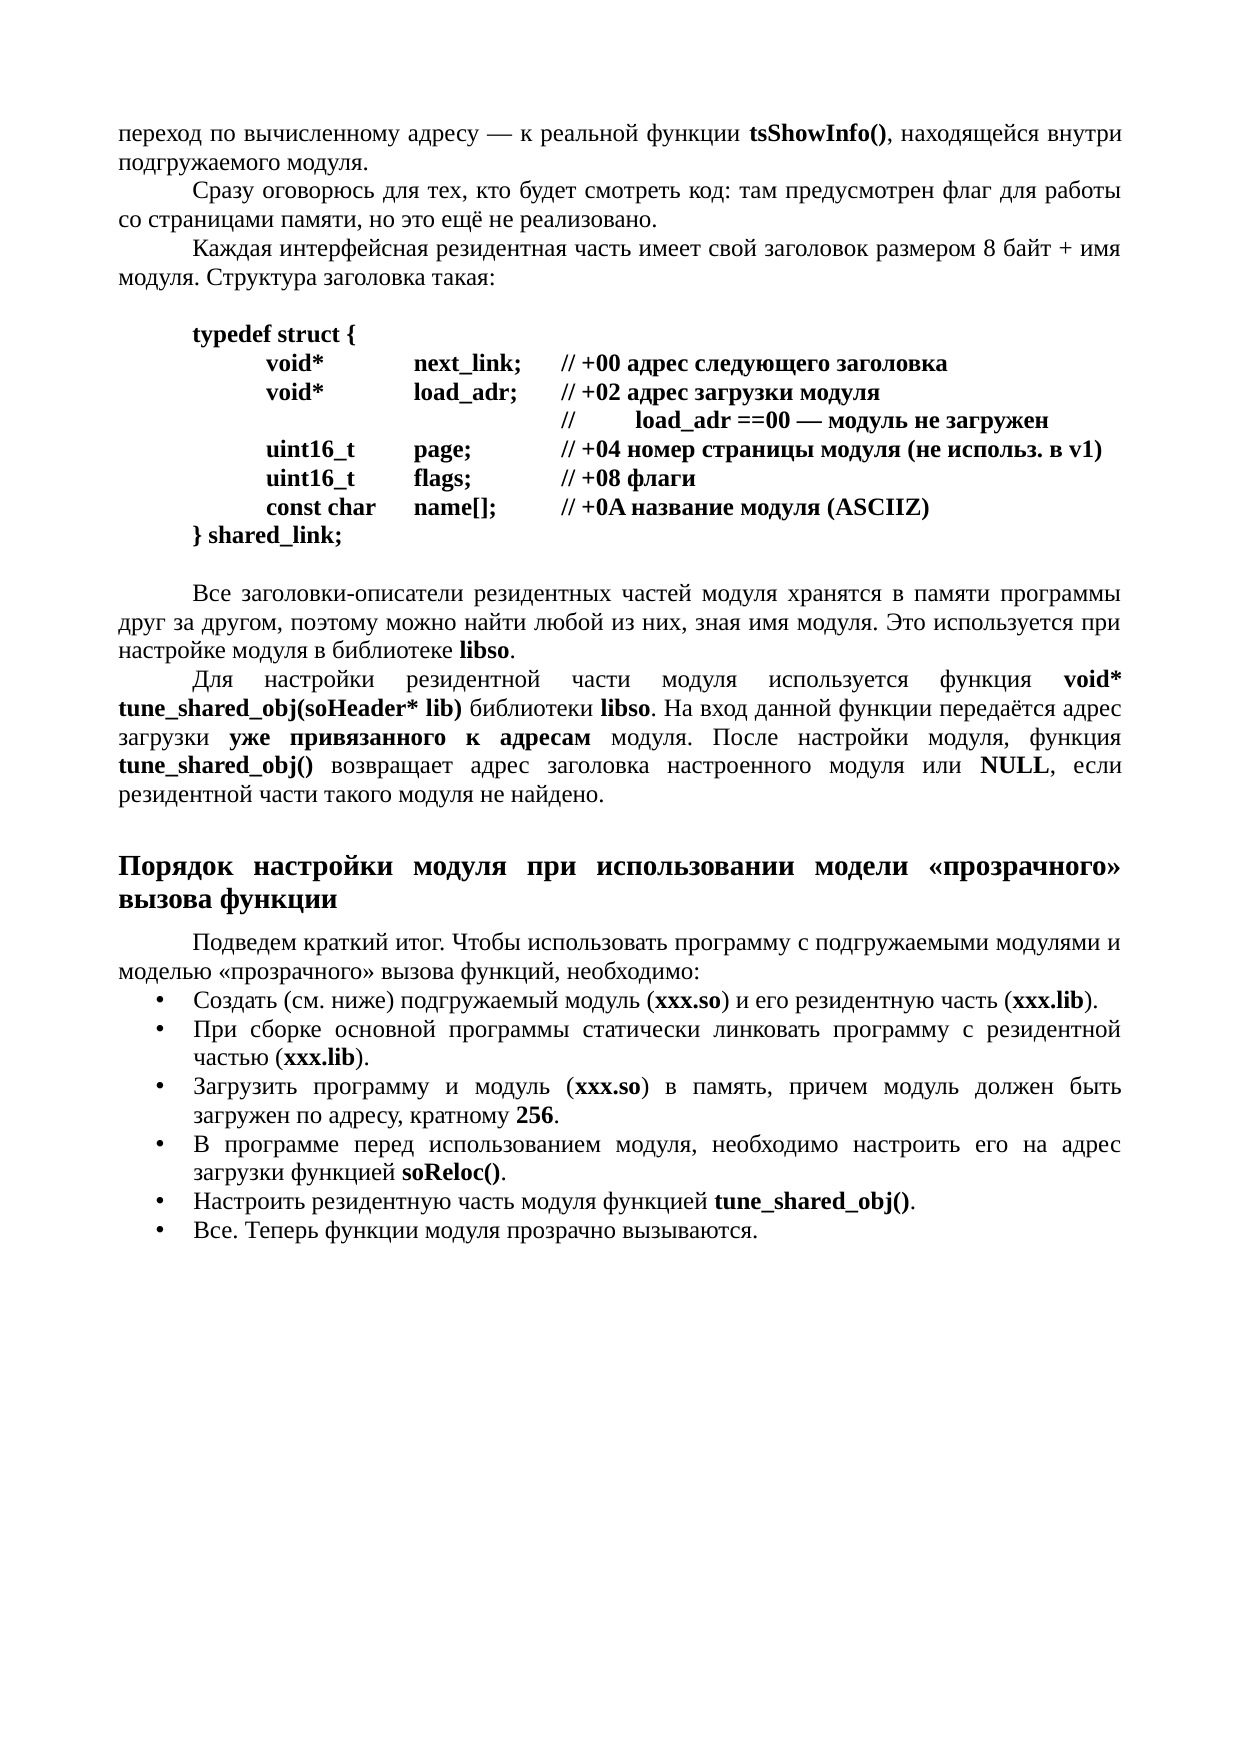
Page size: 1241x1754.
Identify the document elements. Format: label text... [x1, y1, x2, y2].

text Все заголовки-описатели резидентных частей модуля хранятся в памяти программы друг за другом, поэтому можно найти любой из них, зная имя модуля. Это используется при настройке модуля в библиотеке libso. [118, 578, 1122, 664]
text Для настройки резидентной части модуля используется функция void* tune_shared_obj(soHeader* lib) библиотеки libso. На вход данной функции передаётся адрес загрузки уже привязанного к адресам модуля. После настройки модуля, функция tune_shared_obj() возвращает адрес заголовка настроенного модуля или NULL, если резидентной части такого модуля не найдено. [118, 664, 1122, 808]
text typedef struct { [118, 319, 1122, 348]
text const char name[]; // +0A название модуля (ASCIIZ) [118, 492, 1122, 521]
subtitle Порядок настройки модуля при использовании модели «прозрачного» вызова функции [118, 848, 1122, 915]
list Создать (см. ниже) подгружаемый модуль (xxx.so) и его резидентную часть (xxx.lib). [156, 985, 1122, 1014]
text void* load_adr; // +02 адрес загрузки модуля [118, 377, 1122, 406]
text uint16_t flags; // +08 флаги [118, 463, 1122, 492]
text Подведем краткий итог. Чтобы использовать программу с подгружаемыми модулями и моделью «прозрачного» вызова функций, необходимо: [118, 927, 1122, 985]
text Сразу оговорюсь для тех, кто будет смотреть код: там предусмотрен флаг для работы со страницами памяти, но это ещё не реализовано. [118, 176, 1122, 233]
text // load_adr ==00 — модуль не загружен [118, 406, 1122, 434]
list Загрузить программу и модуль (xxx.so) в память, причем модуль должен быть загружен по адресу, кратному 256. [156, 1071, 1122, 1129]
list Все. Теперь функции модуля прозрачно вызываются. [156, 1215, 1122, 1244]
list Настроить резидентную часть модуля функцией tune_shared_obj(). [156, 1186, 1122, 1215]
list При сборке основной программы статически линковать программу с резидентной частью (xxx.lib). [156, 1014, 1122, 1071]
text void* next_link; // +00 адрес следующего заголовка [118, 348, 1122, 377]
text Каждая интерфейсная резидентная часть имеет свой заголовок размером 8 байт + имя модуля. Структура заголовка такая: [118, 233, 1122, 291]
list В программе перед использованием модуля, необходимо настроить его на адрес загрузки функцией soReloc(). [156, 1129, 1122, 1186]
text переход по вычисленному адресу — к реальной функции tsShowInfo(), находящейся внутри подгружаемого модуля. [118, 118, 1122, 176]
text uint16_t page; // +04 номер страницы модуля (не использ. в v1) [118, 434, 1122, 463]
text } shared_link; [118, 521, 1122, 549]
